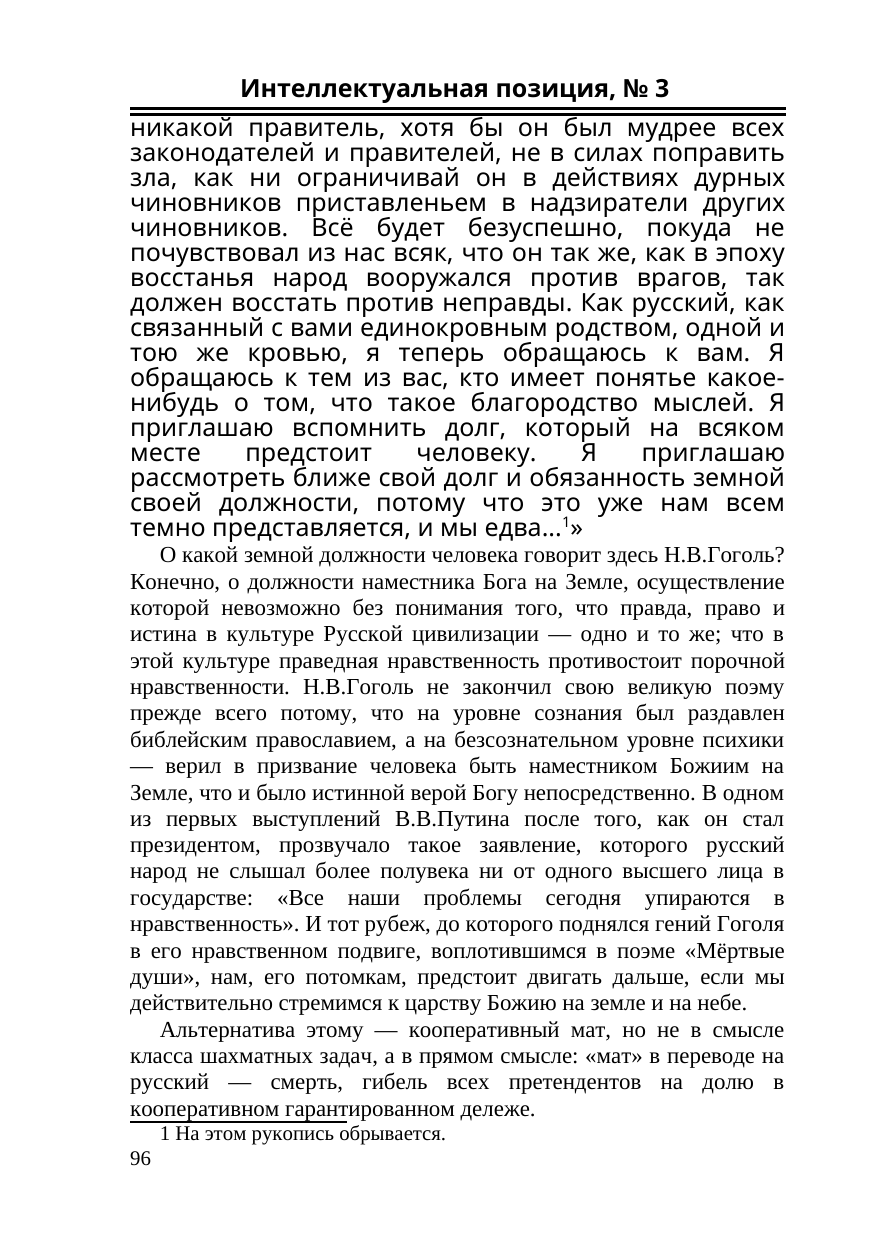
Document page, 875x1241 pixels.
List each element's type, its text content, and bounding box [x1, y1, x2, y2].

text Альтернатива этому — кооперативный мат, но не в смысле класса шахматных задач, а в прямом смысле: «мат» в переводе на русский — смерть, гибель всех претендентов на долю в кооперативном гарантированном дележе. [130, 1016, 786, 1121]
text На этом рукопись обрывается. [130, 1122, 786, 1145]
text О какой земной должности человека говорит здесь Н.В.Гоголь? Конечно, о должности наместника Бога на Земле, осуществление которой невозможно без понимания того, что правда, право и истина в культуре Русской цивилизации — одно и то же; что в этой культуре праведная нравственность противостоит порочной нравственности. Н.В.Гоголь не закончил свою великую поэму прежде всего потому, что на уровне сознания был раздавлен библейским православием, а на безсознательном уровне психики — верил в призвание человека быть наместником Божиим на Земле, что и было истинной верой Богу непосредственно. В одном из первых выступлений В.В.Путина после того, как он стал президентом, прозвучало такое заявление, которого русский народ не слышал более полувека ни от одного высшего лица в государстве: «Все наши проблемы сегодня упираются в нравственность». И тот рубеж, до которого поднялся гений Гоголя в его нравственном подвиге, воплотившимся в поэме «Мёртвые души», нам, его потомкам, предстоит двигать дальше, если мы действительно стремимся к царству Божию на земле и на небе. [130, 541, 786, 1016]
text никакой правитель, хотя бы он был мудрее всех законодателей и правителей, не в силах поправить зла, как ни ограничивай он в действиях дурных чиновников приставленьем в надзиратели других чиновников. Всё будет безуспешно, покуда не почувствовал из нас всяк, что он так же, как в эпоху восстанья народ вооружался против врагов, так должен восстать против неправды. Как русский, как связанный с вами единокровным родством, одной и тою же кровью, я теперь обращаюсь к вам. Я обращаюсь к тем из вас, кто имеет понятье какое-нибудь о том, что такое благородство мыслей. Я приглашаю вспомнить долг, который на всяком месте предстоит человеку. Я приглашаю рассмотреть ближе свой долг и обязанность земной своей должности, потому что это уже нам всем темно представляется, и мы едва...» [130, 116, 786, 541]
